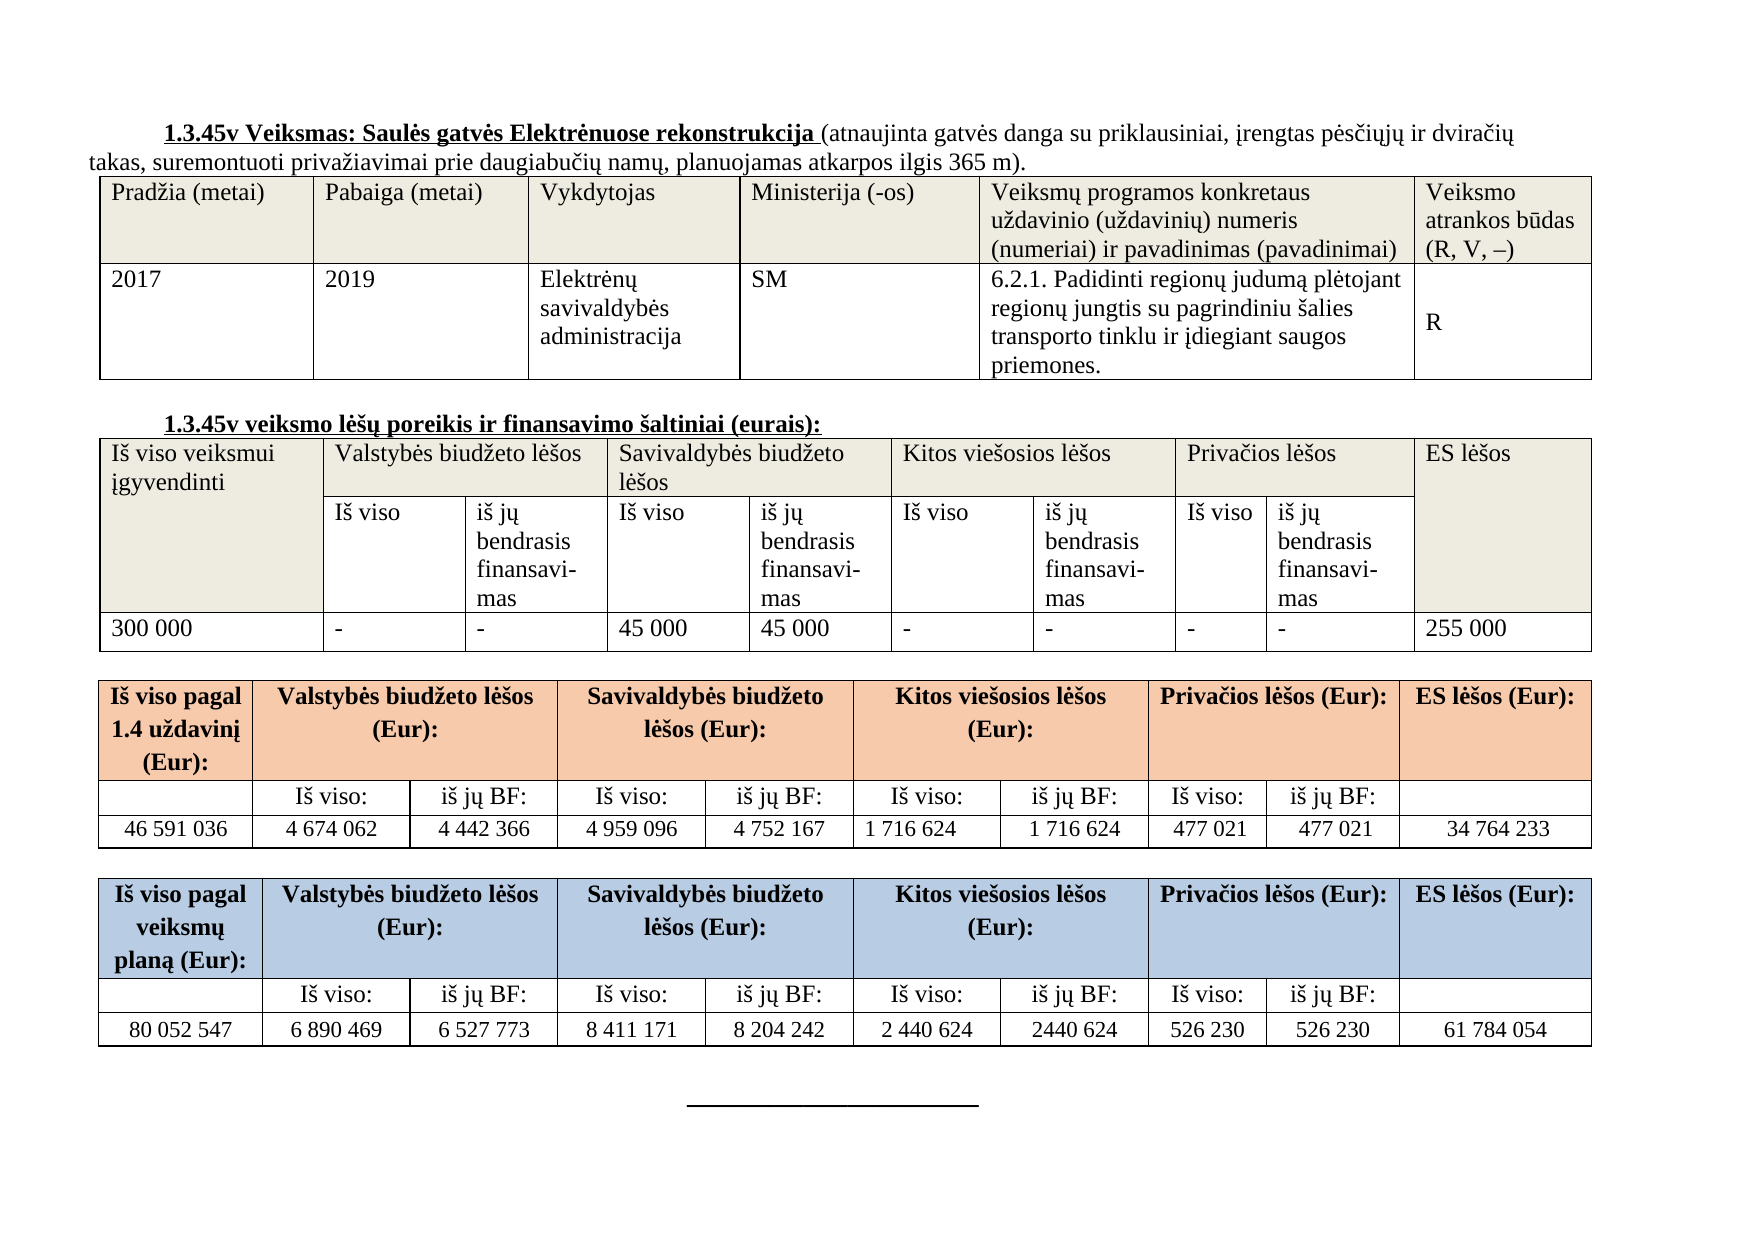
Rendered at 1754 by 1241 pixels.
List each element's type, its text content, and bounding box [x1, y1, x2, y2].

table_cell Iš viso: [558, 781, 705, 814]
table_cell R [1415, 264, 1591, 379]
table_cell [99, 979, 262, 1012]
table_header Valstybės biudžeto lėšos (Eur): [263, 879, 557, 978]
table_cell 34 764 233 [1400, 816, 1591, 847]
table_header ES lėšos [1415, 439, 1591, 612]
table_cell - [1176, 613, 1266, 651]
table_cell Iš viso: [1149, 979, 1266, 1012]
table_cell 526 230 [1149, 1013, 1266, 1045]
table_header Kitos viešosios lėšos (Eur): [854, 879, 1148, 978]
table_header Pradžia (metai) [101, 177, 313, 263]
table_cell 255 000 [1415, 613, 1591, 651]
text 1.3.45v Veiksmas: Saulės gatvės Elektrėnuose rekonstrukcija (atnaujinta gatvės danga su priklausiniai, įrengtas pėsčiųjų ir dviračių takas, suremontuoti privažiavimai prie daugiabučių namų, planuojamas atkarpos ilgis 365 m). [89, 118, 1577, 176]
table_cell iš jų bendrasis finansavi- mas [1267, 497, 1414, 612]
table_cell 45 000 [608, 613, 749, 651]
table_cell 6 527 773 [411, 1013, 557, 1045]
table_cell 61 784 054 [1400, 1013, 1591, 1045]
table_cell Iš viso [892, 497, 1033, 612]
table_cell iš jų BF: [1267, 979, 1399, 1012]
table_cell 80 052 547 [99, 1013, 262, 1045]
table_cell 526 230 [1267, 1013, 1399, 1045]
table_cell 2017 [101, 264, 313, 379]
table_header Veiksmo atrankos būdas (R, V, –) [1415, 177, 1591, 263]
text 1.3.45v veiksmo lėšų poreikis ir finansavimo šaltiniai (eurais): [89, 409, 1577, 437]
table_cell Iš viso: [253, 781, 409, 814]
table_cell Iš viso [608, 497, 749, 612]
table_cell iš jų BF: [1001, 781, 1148, 814]
table_cell 4 674 062 [253, 816, 409, 847]
table_cell iš jų BF: [706, 781, 853, 814]
table_cell iš jų BF: [1267, 781, 1399, 814]
table_cell 300 000 [101, 613, 323, 651]
table_cell 1 716 624 [1001, 816, 1148, 847]
table_cell - [1034, 613, 1175, 651]
table_cell 4 752 167 [706, 816, 853, 847]
table_header Valstybės biudžeto lėšos (Eur): [253, 681, 557, 780]
table_header Privačios lėšos (Eur): [1149, 681, 1399, 780]
table_cell 8 204 242 [706, 1013, 853, 1045]
table_header Savivaldybės biudžeto lėšos (Eur): [558, 879, 853, 978]
table_cell - [1267, 613, 1414, 651]
table_cell iš jų BF: [411, 979, 557, 1012]
text ____________________ [89, 1076, 1577, 1109]
table_header Privačios lėšos [1176, 439, 1414, 496]
table_cell iš jų bendrasis finansavi- mas [750, 497, 891, 612]
table_header Veiksmų programos konkretaus uždavinio (uždavinių) numeris (numeriai) ir pavadinimas (pavadinimai) [980, 177, 1414, 263]
table_cell - [324, 613, 465, 651]
table_cell - [466, 613, 607, 651]
table_header Vykdytojas [529, 177, 739, 263]
table_cell 6.2.1. Padidinti regionų judumą plėtojant regionų jungtis su pagrindiniu šalies transporto tinklu ir įdiegiant saugos priemones. [980, 264, 1414, 379]
table_cell [1400, 979, 1591, 1012]
table_cell Iš viso: [854, 781, 1000, 814]
table_header ES lėšos (Eur): [1400, 879, 1591, 978]
table_cell Iš viso: [263, 979, 409, 1012]
table_header Iš viso pagal veiksmų planą (Eur): [99, 879, 262, 978]
table_cell 8 411 171 [558, 1013, 705, 1045]
table_cell 6 890 469 [263, 1013, 409, 1045]
table_cell - [892, 613, 1033, 651]
table_header Ministerija (-os) [741, 177, 979, 263]
table_cell iš jų bendrasis finansavi- mas [1034, 497, 1175, 612]
table_cell 45 000 [750, 613, 891, 651]
table_cell 2 440 624 [854, 1013, 1000, 1045]
table_cell Iš viso: [854, 979, 1000, 1012]
table_cell 477 021 [1267, 816, 1399, 847]
table_cell 1 716 624 [854, 816, 1000, 847]
table_header ES lėšos (Eur): [1400, 681, 1591, 780]
table_cell Iš viso: [558, 979, 705, 1012]
table_header Pabaiga (metai) [314, 177, 528, 263]
table_cell 2019 [314, 264, 528, 379]
table_header Kitos viešosios lėšos [892, 439, 1175, 496]
table_header Kitos viešosios lėšos (Eur): [854, 681, 1148, 780]
table_cell 46 591 036 [99, 816, 252, 847]
table_header Privačios lėšos (Eur): [1149, 879, 1399, 978]
table_cell 4 442 366 [411, 816, 557, 847]
table_header Savivaldybės biudžeto lėšos [608, 439, 891, 496]
table_header Valstybės biudžeto lėšos [324, 439, 607, 496]
table_cell SM [741, 264, 979, 379]
table_cell 477 021 [1149, 816, 1266, 847]
table_cell 4 959 096 [558, 816, 705, 847]
table_cell 2440 624 [1001, 1013, 1148, 1045]
table_cell [99, 781, 252, 814]
table_cell [1400, 781, 1591, 814]
table_cell Elektrėnų savivaldybės administracija [529, 264, 739, 379]
table_cell Iš viso [1176, 497, 1266, 612]
table_cell iš jų bendrasis finansavi- mas [466, 497, 607, 612]
table_cell Iš viso: [1149, 781, 1266, 814]
table_cell iš jų BF: [1001, 979, 1148, 1012]
table_header Iš viso pagal 1.4 uždavinį (Eur): [99, 681, 252, 780]
table_cell iš jų BF: [706, 979, 853, 1012]
table_cell Iš viso [324, 497, 465, 612]
table_header Savivaldybės biudžeto lėšos (Eur): [558, 681, 853, 780]
table_cell iš jų BF: [411, 781, 557, 814]
table_header Iš viso veiksmui įgyvendinti [101, 439, 323, 612]
